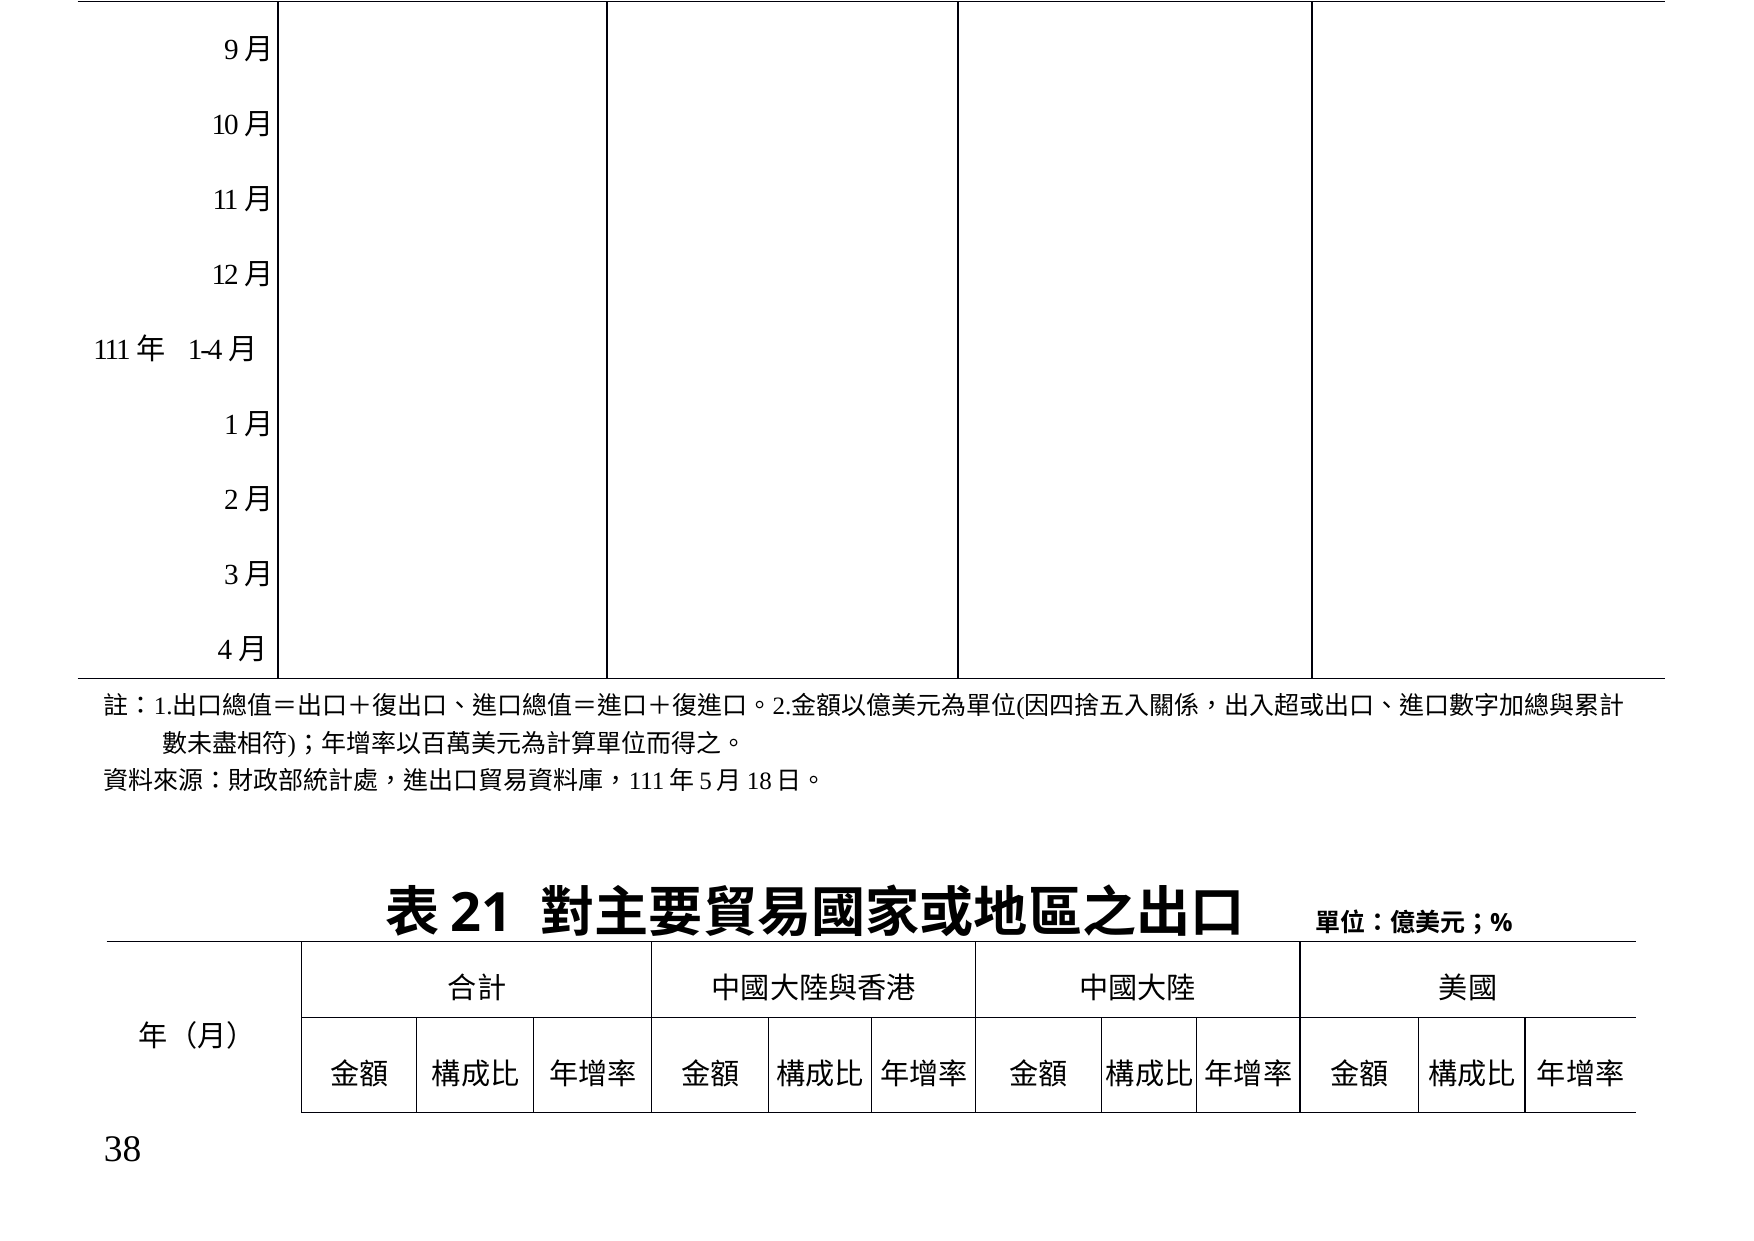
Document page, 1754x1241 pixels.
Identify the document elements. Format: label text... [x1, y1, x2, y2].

table_cell [959, 2, 1136, 678]
table_cell 金額 [302, 1018, 416, 1112]
table_cell [1313, 2, 1488, 678]
table_cell 構成比 [417, 1018, 533, 1112]
table_cell 構成比 [769, 1018, 871, 1112]
table_header 中國大陸與香港 [652, 942, 975, 1017]
text 資料來源：財政部統計處，進出口貿易資料庫，111年5月18日。 [103, 754, 1639, 791]
table_cell 構成比 [1102, 1018, 1196, 1112]
table_cell [430, 2, 606, 678]
table_header 中國大陸 [976, 942, 1299, 1017]
table_cell 年增率 [1197, 1018, 1299, 1112]
table_header 美國 [1301, 942, 1636, 1017]
table_cell 金額 [652, 1018, 768, 1112]
table_cell 金額 [1301, 1018, 1418, 1112]
table_header 年（月） [107, 942, 301, 1112]
table_cell 年增率 [872, 1018, 975, 1112]
table_cell 金額 [976, 1018, 1101, 1112]
table_cell 年增率 [1526, 1018, 1636, 1112]
table_header 合計 [302, 942, 651, 1017]
table_cell [608, 2, 783, 678]
table_cell [279, 2, 430, 678]
table_cell 構成比 [1419, 1018, 1524, 1112]
table_cell [1489, 2, 1665, 678]
table_cell [783, 2, 957, 678]
table_cell 年增率 [534, 1018, 651, 1112]
table_cell [1136, 2, 1311, 678]
table_cell 9月 10月 11月 12月 111年 1-4月 1月 2月 3月 4月 [78, 2, 277, 678]
text 註：1.出口總值＝出口＋復出口、進口總值＝進口＋復進口。2.金額以億美元為單位(因四捨五入關係，出入超或出口、進口數字加總與累計數未盡相符)；年增率以百萬美元為計算單位而得之。 [103, 679, 1639, 754]
subtitle 表21 對主要貿易國家或地區之出口 單位：億美元；% [103, 866, 1639, 941]
